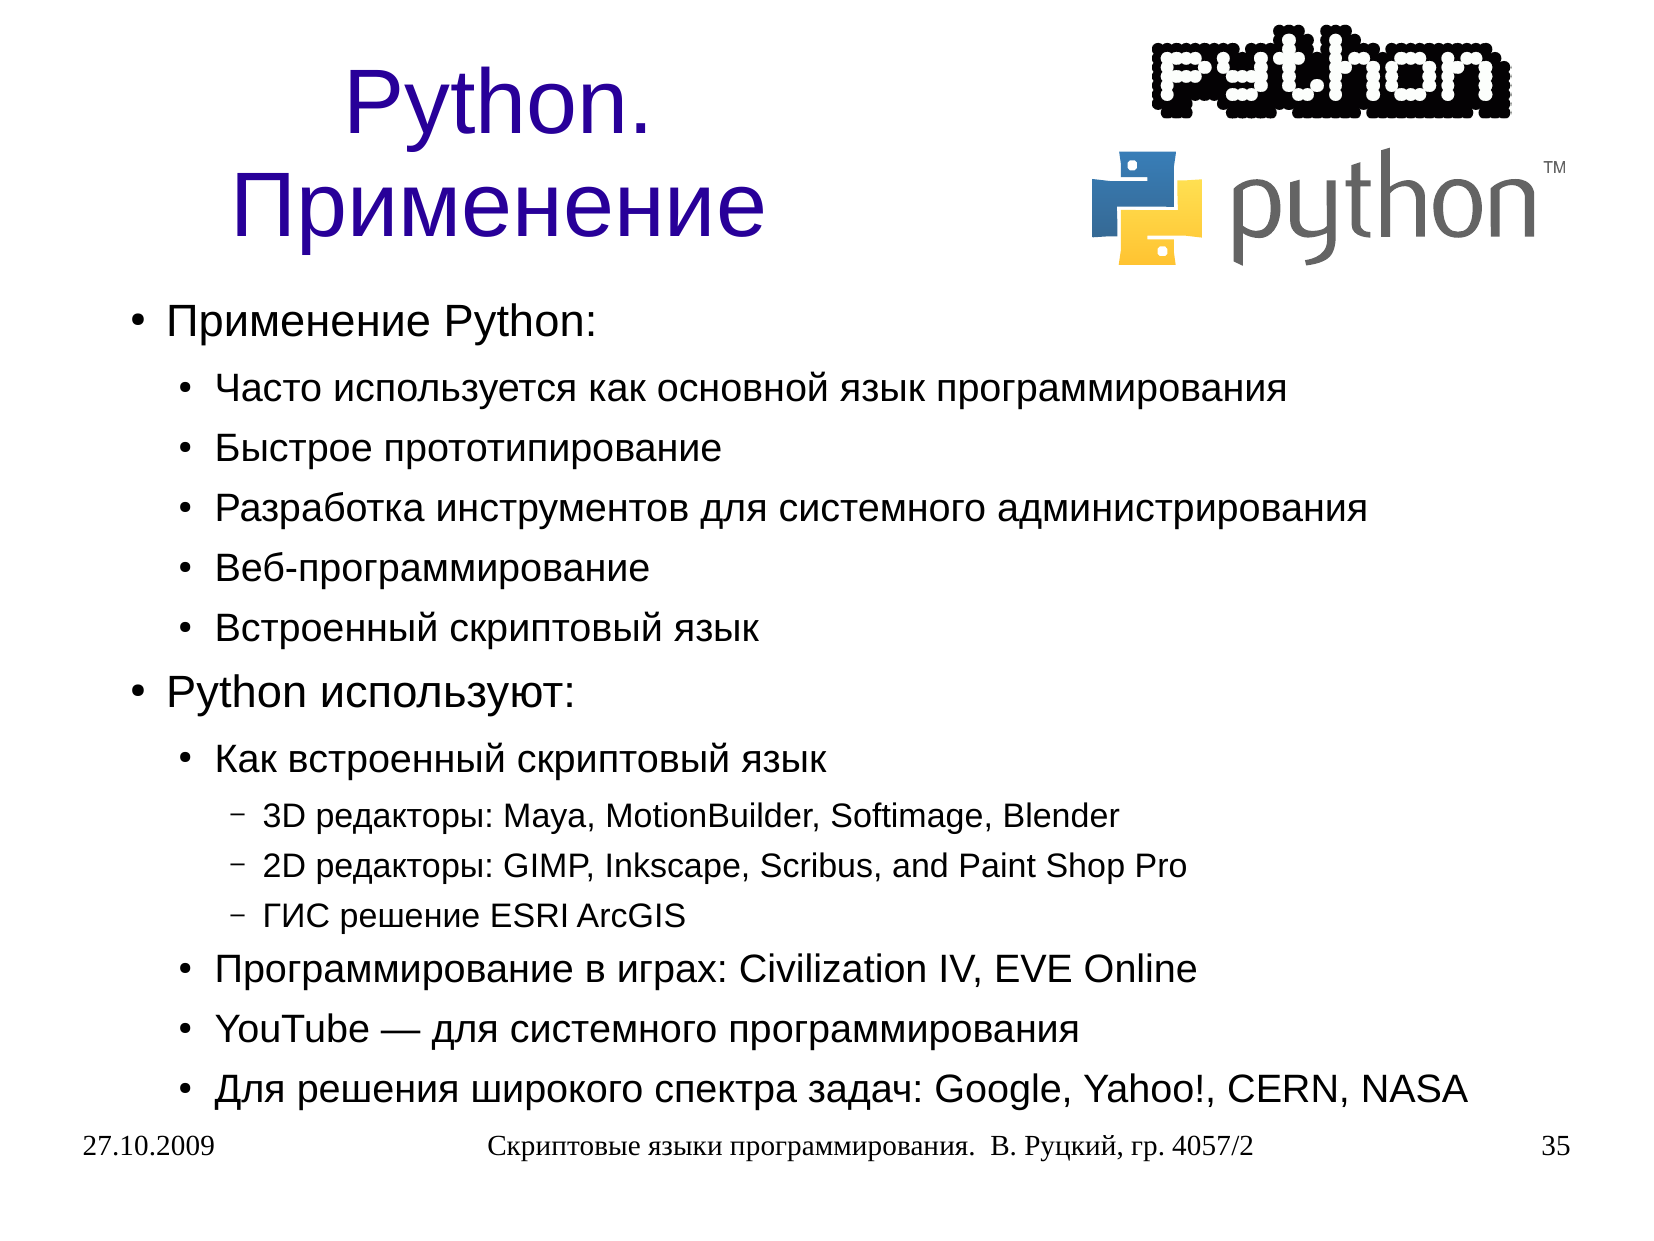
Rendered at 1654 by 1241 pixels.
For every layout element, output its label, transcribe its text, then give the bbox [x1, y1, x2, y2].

picture [1092, 147, 1565, 266]
title Python. Применение [82, 49, 916, 257]
picture [1151, 24, 1512, 119]
list [826, 295, 1595, 1114]
list Применение Python: Часто используется как основной язык программирования Быстрое прототипирование Разработка инструментов для системного администрирования Веб-программирование Встроенный скриптовый язык Python используют: Как встроенный скриптовый язык 3D редакторы: Maya, MotionBuilder, Softimage, Blender 2D редакторы: GIMP, Inkscape, Scribus, and Paint Shop Pro ГИС решение ESRI ArcGIS Программирование в играх: Civilization IV, EVE Online YouTube — для системного программирования Для решения широкого спектра задач: Google, Yahoo!, CERN, NASA [118, 295, 826, 1114]
